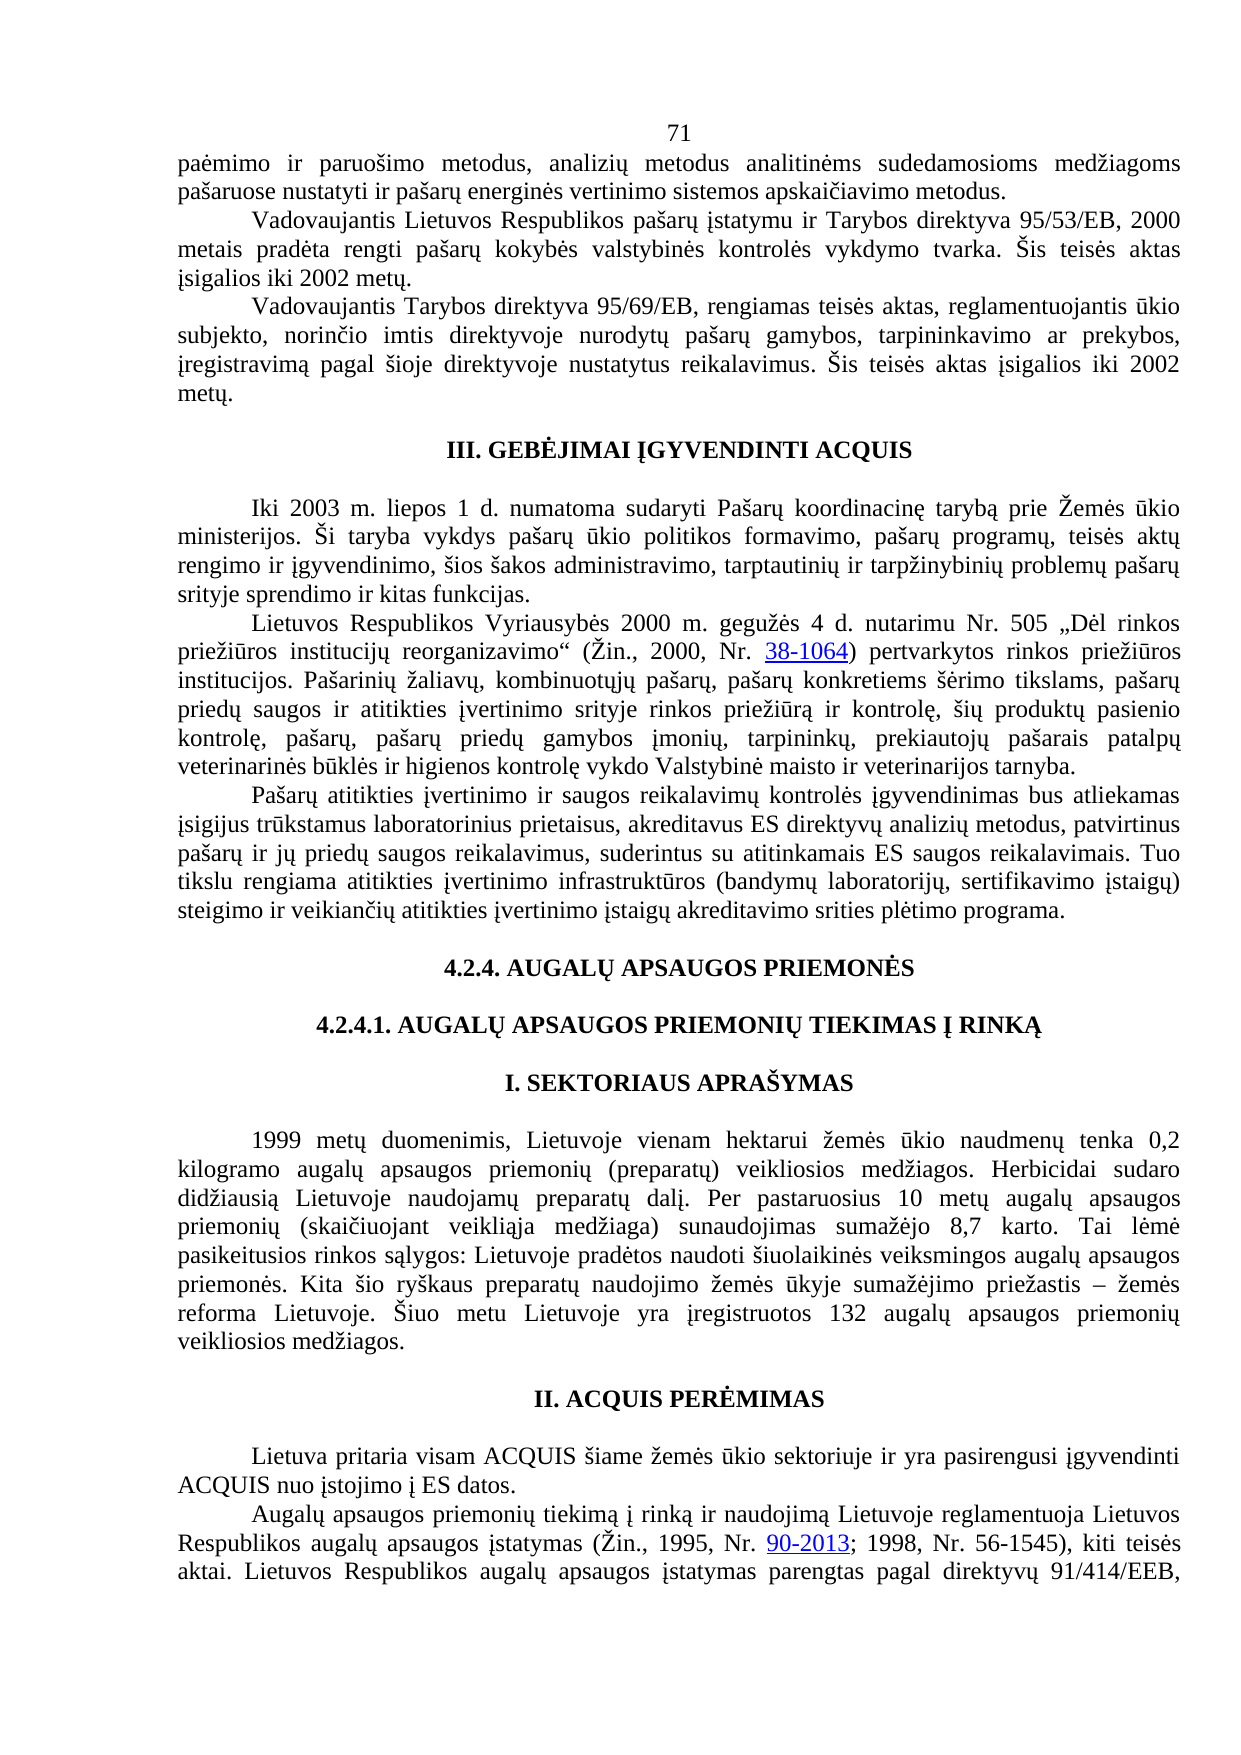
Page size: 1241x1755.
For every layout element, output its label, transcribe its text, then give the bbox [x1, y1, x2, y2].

text Vadovaujantis Lietuvos Respublikos pašarų įstatymu ir Tarybos direktyva 95/53/EB, 2000 metais pradėta rengti pašarų kokybės valstybinės kontrolės vykdymo tvarka. Šis teisės aktas įsigalios iki 2002 metų. [177, 205, 1181, 291]
text Iki 2003 m. liepos 1 d. numatoma sudaryti Pašarų koordinacinę tarybą prie Žemės ūkio ministerijos. Ši taryba vykdys pašarų ūkio politikos formavimo, pašarų programų, teisės aktų rengimo ir įgyvendinimo, šios šakos administravimo, tarptautinių ir tarpžinybinių problemų pašarų srityje sprendimo ir kitas funkcijas. [177, 493, 1181, 608]
text 4.2.4. AUGALŲ APSAUGOS PRIEMONĖS [177, 953, 1181, 981]
text Pašarų atitikties įvertinimo ir saugos reikalavimų kontrolės įgyvendinimas bus atliekamas įsigijus trūkstamus laboratorinius prietaisus, akreditavus ES direktyvų analizių metodus, patvirtinus pašarų ir jų priedų saugos reikalavimus, suderintus su atitinkamais ES saugos reikalavimais. Tuo tikslu rengiama atitikties įvertinimo infrastruktūros (bandymų laboratorijų, sertifikavimo įstaigų) steigimo ir veikiančių atitikties įvertinimo įstaigų akreditavimo srities plėtimo programa. [177, 780, 1181, 924]
text III. GEBĖJIMAI ĮGYVENDINTI ACQUIS [177, 435, 1181, 464]
text Vadovaujantis Tarybos direktyva 95/69/EB, rengiamas teisės aktas, reglamentuojantis ūkio subjekto, norinčio imtis direktyvoje nurodytų pašarų gamybos, tarpininkavimo ar prekybos, įregistravimą pagal šioje direktyvoje nustatytus reikalavimus. Šis teisės aktas įsigalios iki 2002 metų. [177, 291, 1181, 406]
text Augalų apsaugos priemonių tiekimą į rinką ir naudojimą Lietuvoje reglamentuoja Lietuvos Respublikos augalų apsaugos įstatymas (Žin., 1995, Nr. 90-2013; 1998, Nr. 56-1545), kiti teisės aktai. Lietuvos Respublikos augalų apsaugos įstatymas parengtas pagal direktyvų 91/414/EEB, [177, 1499, 1181, 1585]
text 4.2.4.1. AUGALŲ APSAUGOS PRIEMONIŲ TIEKIMAS Į RINKĄ [177, 1010, 1181, 1039]
text Lietuvos Respublikos Vyriausybės 2000 m. gegužės 4 d. nutarimu Nr. 505 „Dėl rinkos priežiūros institucijų reorganizavimo“ (Žin., 2000, Nr. 38-1064) pertvarkytos rinkos priežiūros institucijos. Pašarinių žaliavų, kombinuotųjų pašarų, pašarų konkretiems šėrimo tikslams, pašarų priedų saugos ir atitikties įvertinimo srityje rinkos priežiūrą ir kontrolę, šių produktų pasienio kontrolę, pašarų, pašarų priedų gamybos įmonių, tarpininkų, prekiautojų pašarais patalpų veterinarinės būklės ir higienos kontrolę vykdo Valstybinė maisto ir veterinarijos tarnyba. [177, 608, 1181, 780]
text Lietuva pritaria visam ACQUIS šiame žemės ūkio sektoriuje ir yra pasirengusi įgyvendinti ACQUIS nuo įstojimo į ES datos. [177, 1441, 1181, 1499]
text I. SEKTORIAUS APRAŠYMAS [177, 1068, 1181, 1096]
text paėmimo ir paruošimo metodus, analizių metodus analitinėms sudedamosioms medžiagoms pašaruose nustatyti ir pašarų energinės vertinimo sistemos apskaičiavimo metodus. [177, 148, 1181, 205]
text 1999 metų duomenimis, Lietuvoje vienam hektarui žemės ūkio naudmenų tenka 0,2 kilogramo augalų apsaugos priemonių (preparatų) veikliosios medžiagos. Herbicidai sudaro didžiausią Lietuvoje naudojamų preparatų dalį. Per pastaruosius 10 metų augalų apsaugos priemonių (skaičiuojant veikliąja medžiaga) sunaudojimas sumažėjo 8,7 karto. Tai lėmė pasikeitusios rinkos sąlygos: Lietuvoje pradėtos naudoti šiuolaikinės veiksmingos augalų apsaugos priemonės. Kita šio ryškaus preparatų naudojimo žemės ūkyje sumažėjimo priežastis – žemės reforma Lietuvoje. Šiuo metu Lietuvoje yra įregistruotos 132 augalų apsaugos priemonių veikliosios medžiagos. [177, 1125, 1181, 1355]
text II. ACQUIS PERĖMIMAS [177, 1384, 1181, 1413]
